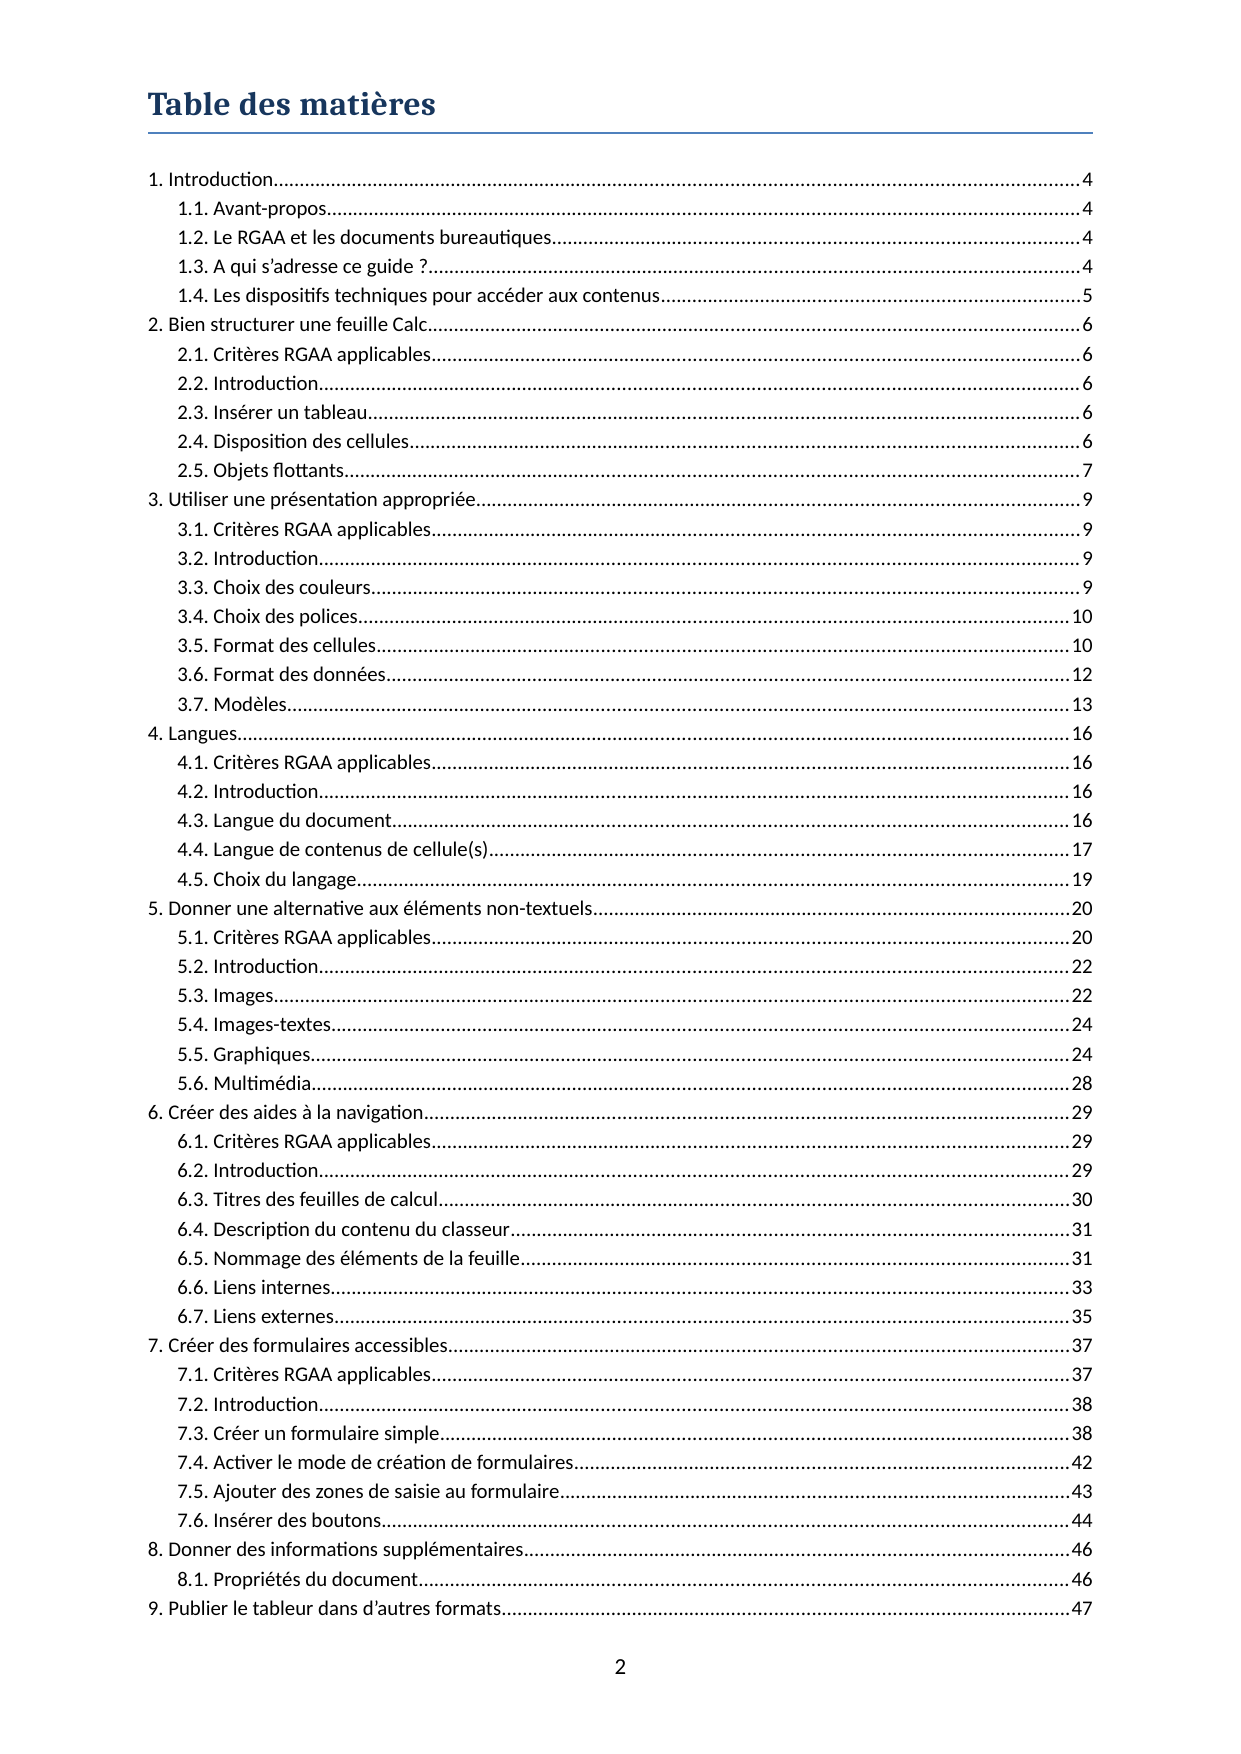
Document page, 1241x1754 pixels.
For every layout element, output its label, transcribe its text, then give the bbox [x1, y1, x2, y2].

text 2.2. Introduction 6 [177, 370, 1093, 395]
text 3.2. Introduction 9 [177, 545, 1093, 570]
text 4.5. Choix du langage 19 [177, 866, 1093, 891]
text 7.4. Activer le mode de création de formulaires 42 [177, 1449, 1093, 1474]
text 3.5. Format des cellules 10 [177, 632, 1093, 658]
text 5.2. Introduction 22 [177, 953, 1093, 979]
text 5. Donner une alternative aux éléments non-textuels 20 [148, 895, 1093, 920]
text 2. Bien structurer une feuille Calc 6 [148, 312, 1093, 337]
text 5.4. Images-textes 24 [177, 1012, 1093, 1037]
text 9. Publier le tableur dans d’autres formats 47 [148, 1595, 1093, 1620]
text 7.3. Créer un formulaire simple 38 [177, 1420, 1093, 1445]
text 1.3. A qui s’adresse ce guide ? 4 [177, 253, 1093, 279]
text 6.2. Introduction 29 [177, 1157, 1093, 1183]
text 6.1. Critères RGAA applicables 29 [177, 1128, 1093, 1154]
text 6.7. Liens externes 35 [177, 1303, 1093, 1329]
text 3.3. Choix des couleurs 9 [177, 574, 1093, 599]
text 3.7. Modèles 13 [177, 691, 1093, 716]
text 6. Créer des aides à la navigation 29 [148, 1099, 1093, 1124]
text 1.4. Les dispositifs techniques pour accéder aux contenus 5 [177, 282, 1093, 308]
text 4.1. Critères RGAA applicables 16 [177, 749, 1093, 774]
text 7.6. Insérer des boutons 44 [177, 1507, 1093, 1533]
text 2.3. Insérer un tableau 6 [177, 399, 1093, 424]
text 2.5. Objets flottants 7 [177, 457, 1093, 483]
text 1. Introduction 4 [148, 166, 1093, 191]
text 1.1. Avant-propos 4 [177, 195, 1093, 220]
text 6.6. Liens internes 33 [177, 1274, 1093, 1299]
text 4. Langues 16 [148, 720, 1093, 745]
subtitle Table des matières [148, 86, 1093, 132]
text 7.2. Introduction 38 [177, 1391, 1093, 1416]
text 7.5. Ajouter des zones de saisie au formulaire 43 [177, 1478, 1093, 1504]
text 3.6. Format des données 12 [177, 662, 1093, 687]
text 5.3. Images 22 [177, 982, 1093, 1008]
text 3.4. Choix des polices 10 [177, 603, 1093, 629]
text 5.5. Graphiques 24 [177, 1041, 1093, 1066]
text 3.1. Critères RGAA applicables 9 [177, 516, 1093, 541]
text 4.4. Langue de contenus de cellule(s) 17 [177, 837, 1093, 862]
text 8.1. Propriétés du document 46 [177, 1566, 1093, 1591]
text 2.1. Critères RGAA applicables 6 [177, 341, 1093, 366]
text 7. Créer des formulaires accessibles 37 [148, 1332, 1093, 1358]
text 8. Donner des informations supplémentaires 46 [148, 1537, 1093, 1562]
text 5.6. Multimédia 28 [177, 1070, 1093, 1095]
text 1.2. Le RGAA et les documents bureautiques 4 [177, 224, 1093, 249]
text 7.1. Critères RGAA applicables 37 [177, 1362, 1093, 1387]
text 4.3. Langue du document 16 [177, 807, 1093, 833]
text 6.4. Description du contenu du classeur 31 [177, 1216, 1093, 1241]
text 5.1. Critères RGAA applicables 20 [177, 924, 1093, 949]
text 3. Utiliser une présentation appropriée 9 [148, 487, 1093, 512]
text 2.4. Disposition des cellules 6 [177, 428, 1093, 454]
text 4.2. Introduction 16 [177, 778, 1093, 804]
text 6.3. Titres des feuilles de calcul 30 [177, 1187, 1093, 1212]
text 6.5. Nommage des éléments de la feuille 31 [177, 1245, 1093, 1270]
